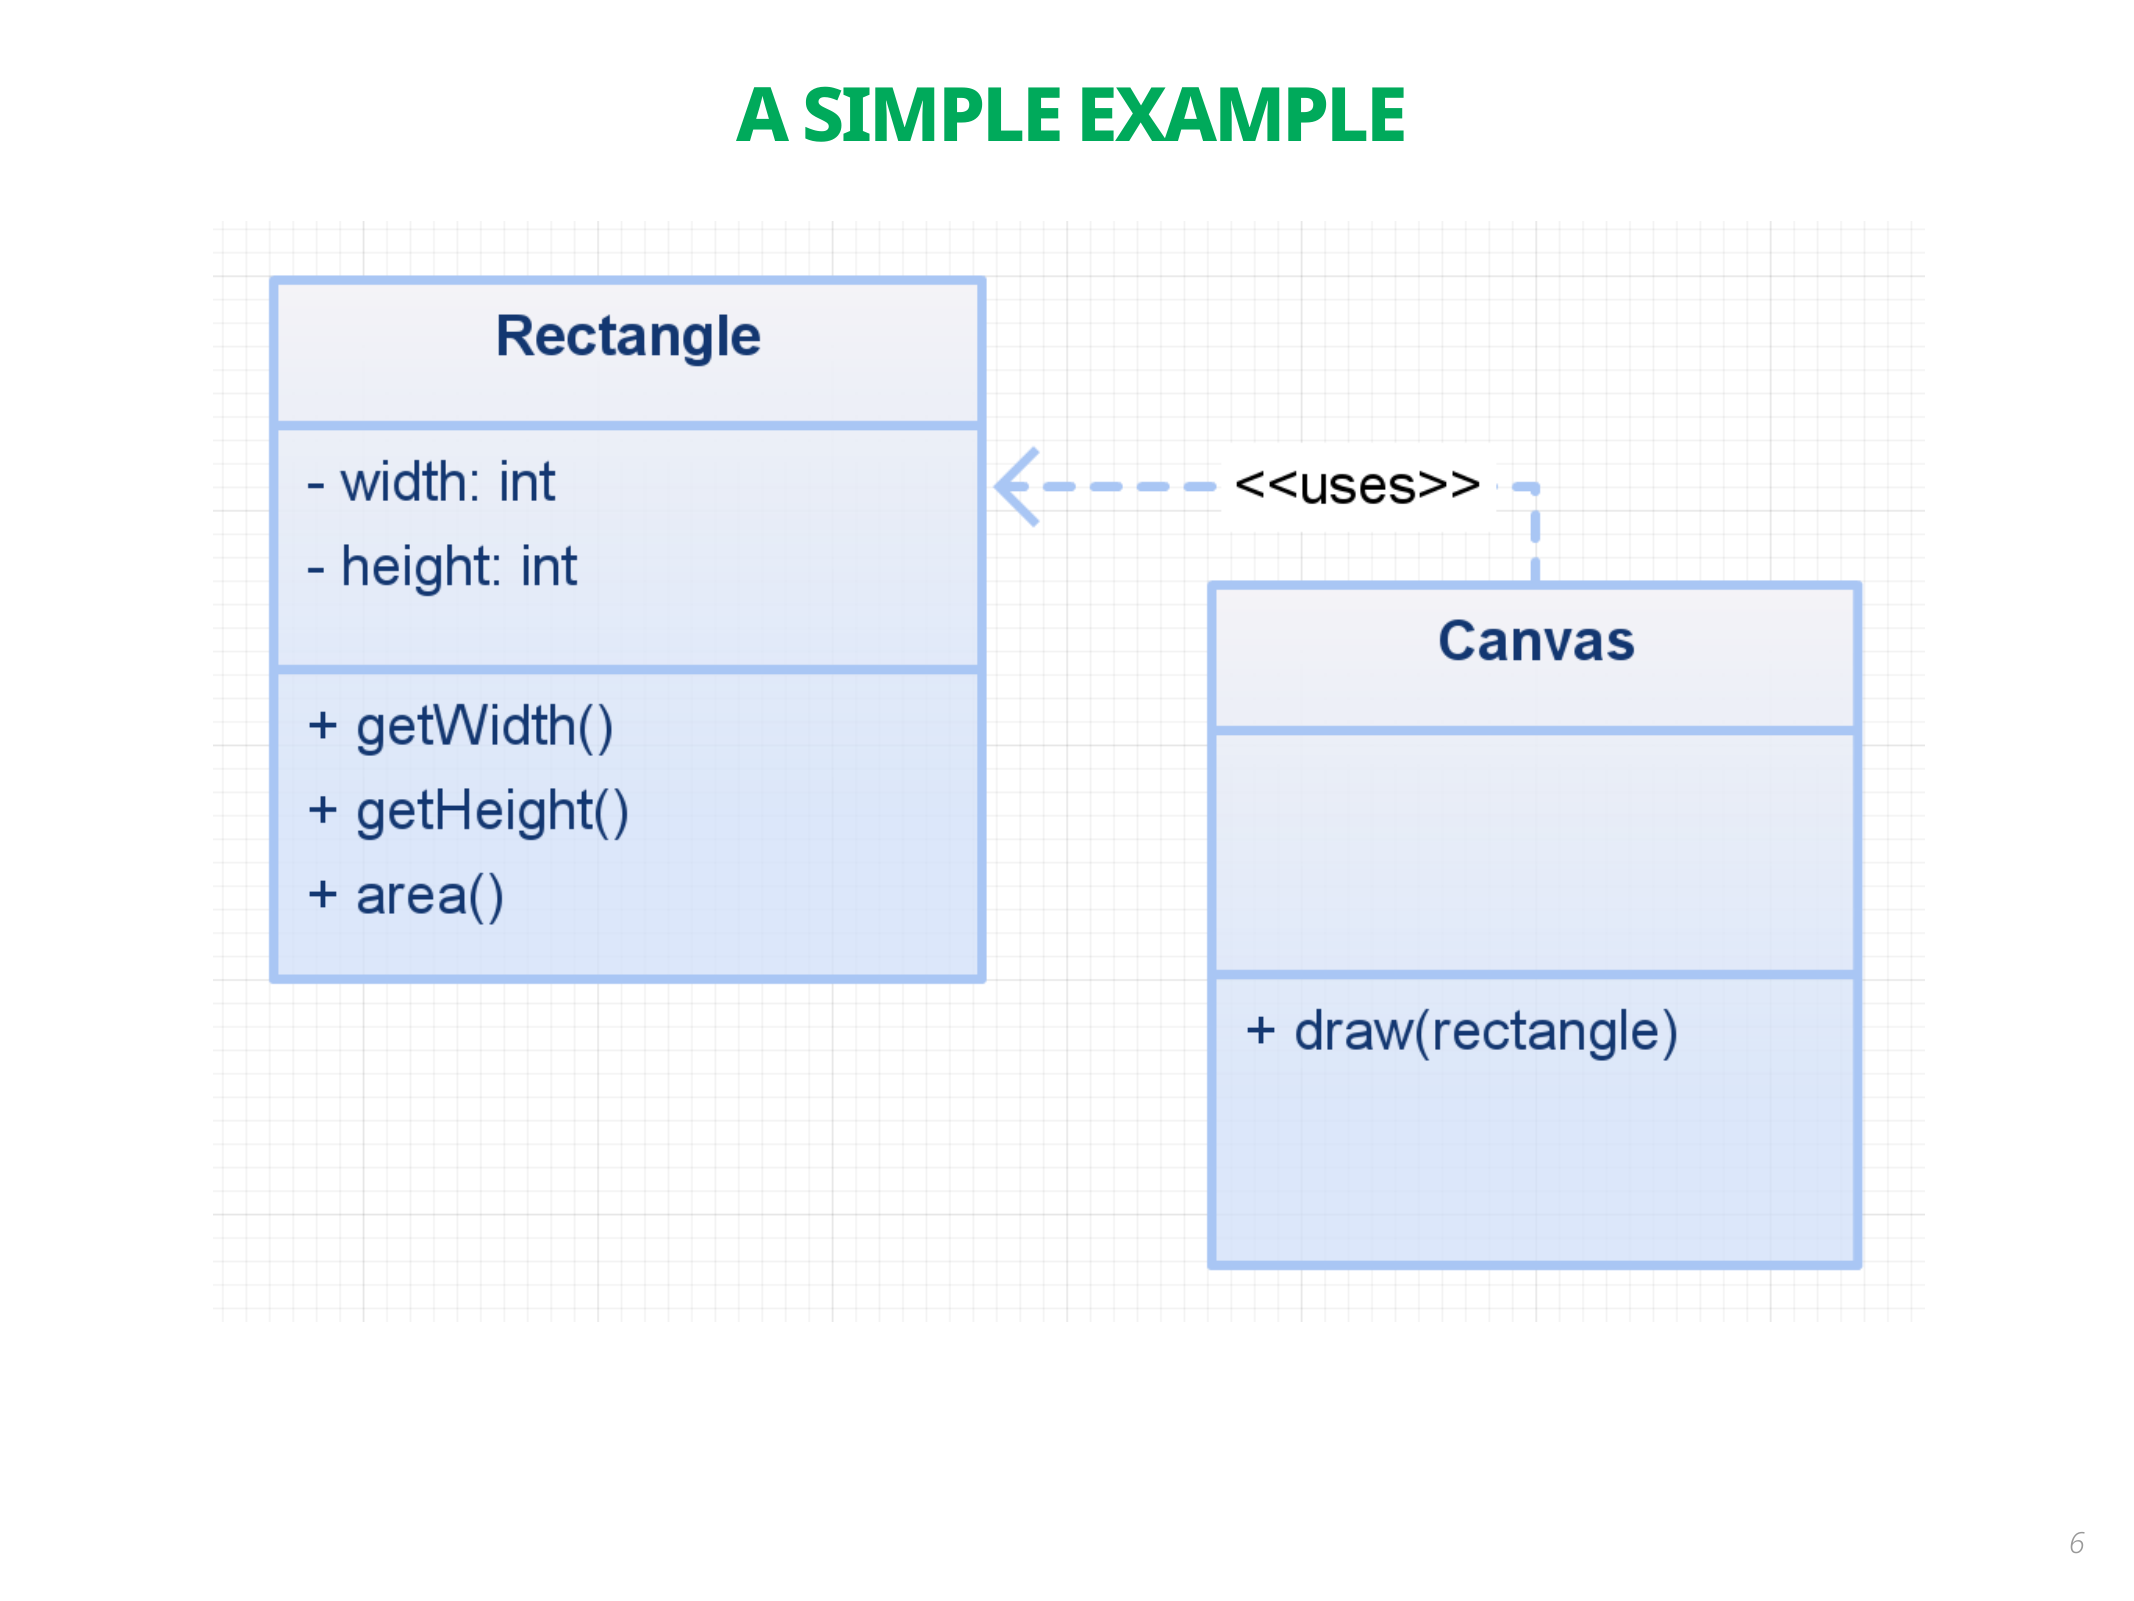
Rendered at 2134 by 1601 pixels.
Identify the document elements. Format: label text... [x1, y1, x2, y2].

picture [213, 221, 1925, 1322]
title A SIMPLE EXAMPLE [60, 30, 2086, 211]
